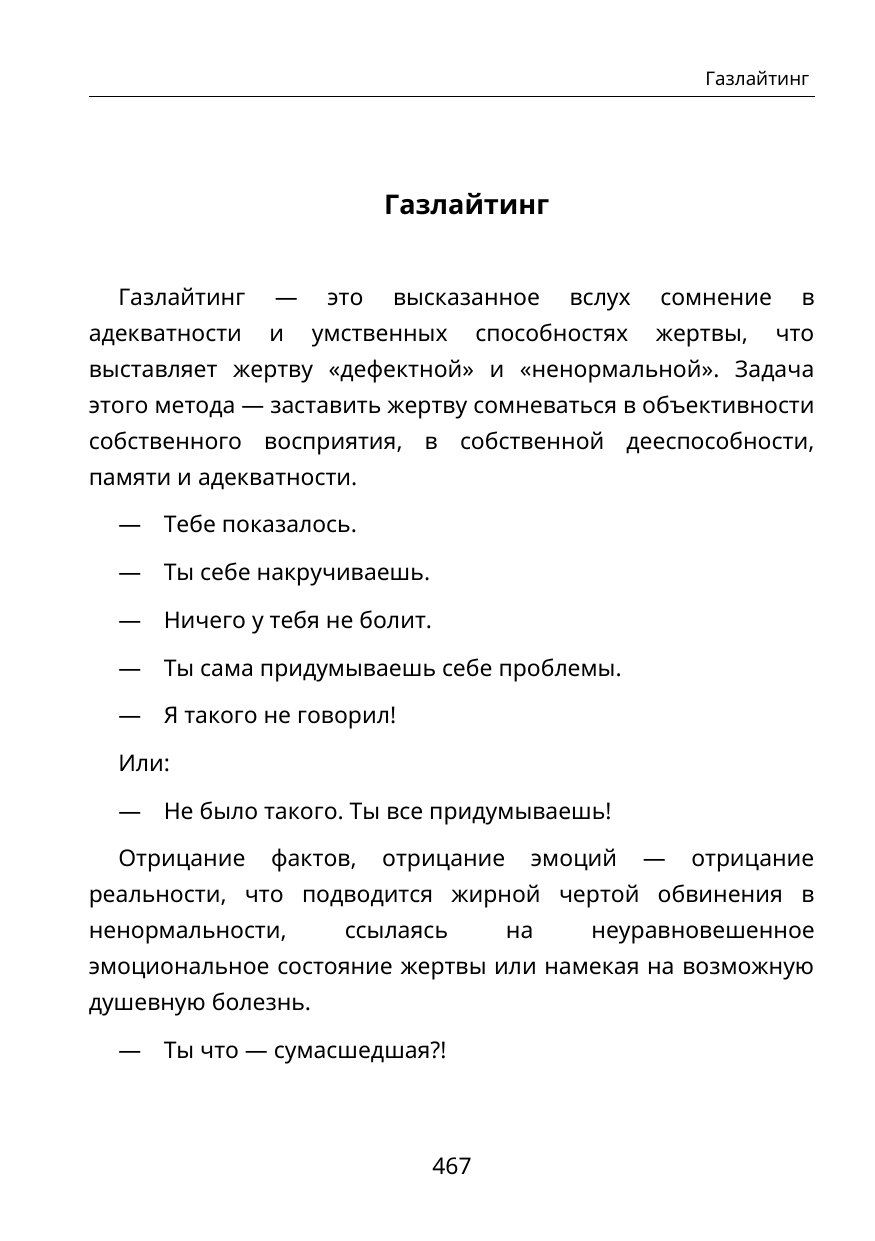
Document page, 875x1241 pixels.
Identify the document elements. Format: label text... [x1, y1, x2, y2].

list Ты что — сумасшедшая?! [88, 1034, 815, 1065]
text Или: [88, 747, 815, 778]
list Ты сама придумываешь себе проблемы. [88, 652, 815, 683]
list Я такого не говорил! [88, 699, 815, 731]
list Тебе показалось. [88, 508, 815, 540]
subtitle Газлайтинг [88, 185, 815, 222]
text Отрицание фактов, отрицание эмоций — отрицание реальности, что подводится жирной чертой обвинения в ненормальности, ссылаясь на неуравновешенное эмоциональное состояние жертвы или намекая на возможную душевную болезнь. [88, 842, 815, 1017]
list Ты себе накручиваешь. [88, 556, 815, 587]
list Не было такого. Ты все придумываешь! [88, 795, 815, 826]
list Ничего у тебя не болит. [88, 604, 815, 635]
text Газлайтинг — это высказанное вслух сомнение в адекватности и умственных способностях жертвы, что выставляет жертву «дефектной» и «ненормальной». Задача этого метода — заставить жертву сомневаться в объективности собственного восприятия, в собственной дееспособности, памяти и адекватности. [88, 281, 815, 492]
